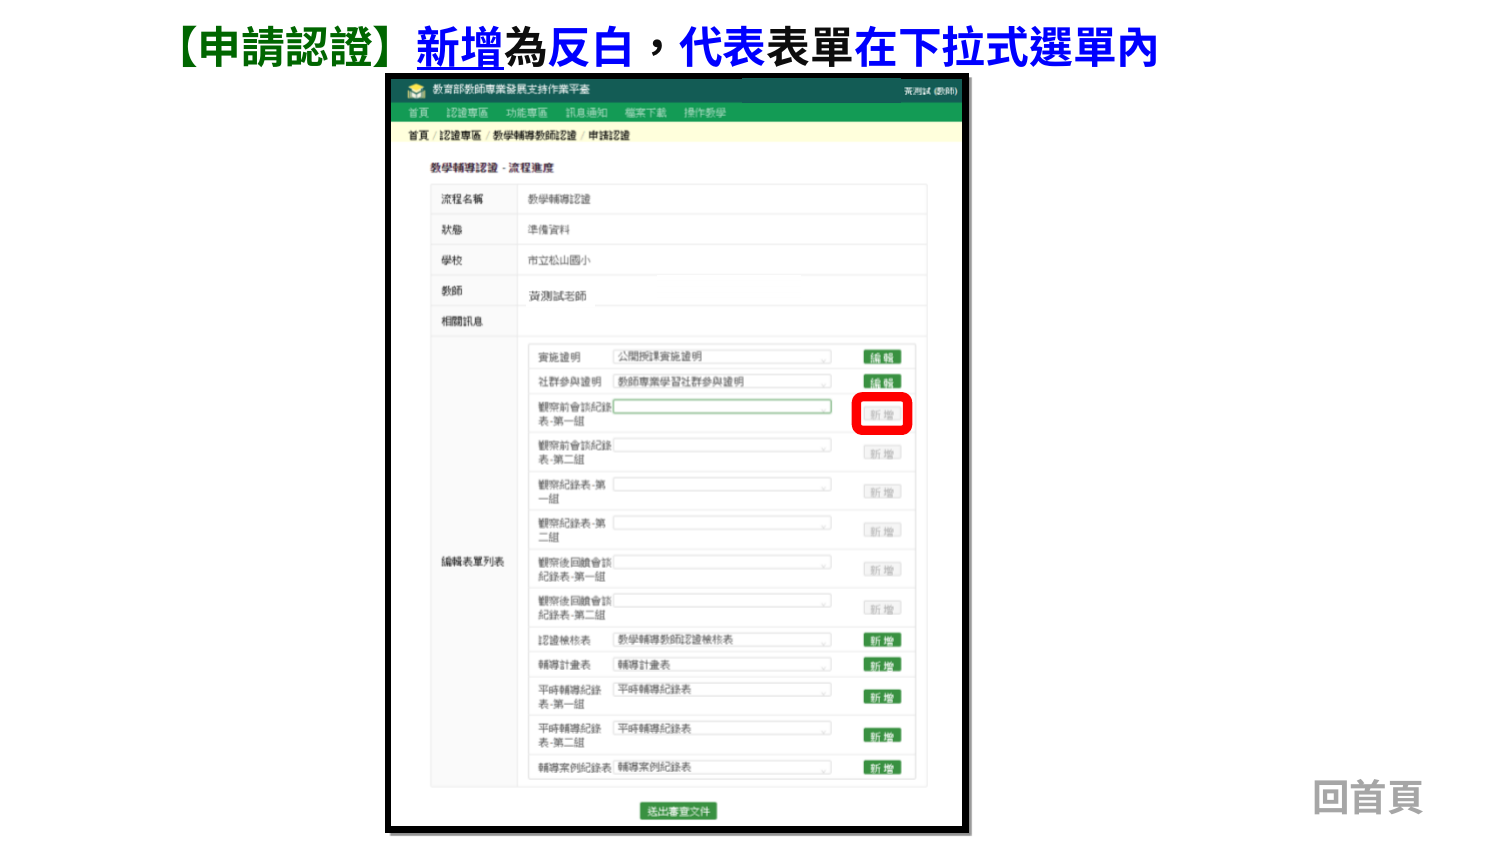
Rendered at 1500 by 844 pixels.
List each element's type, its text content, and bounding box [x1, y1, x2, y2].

text_box 【申請認證】新增為反白，代表表單在下拉式選單內 [46, 14, 1269, 78]
picture [391, 78, 963, 827]
